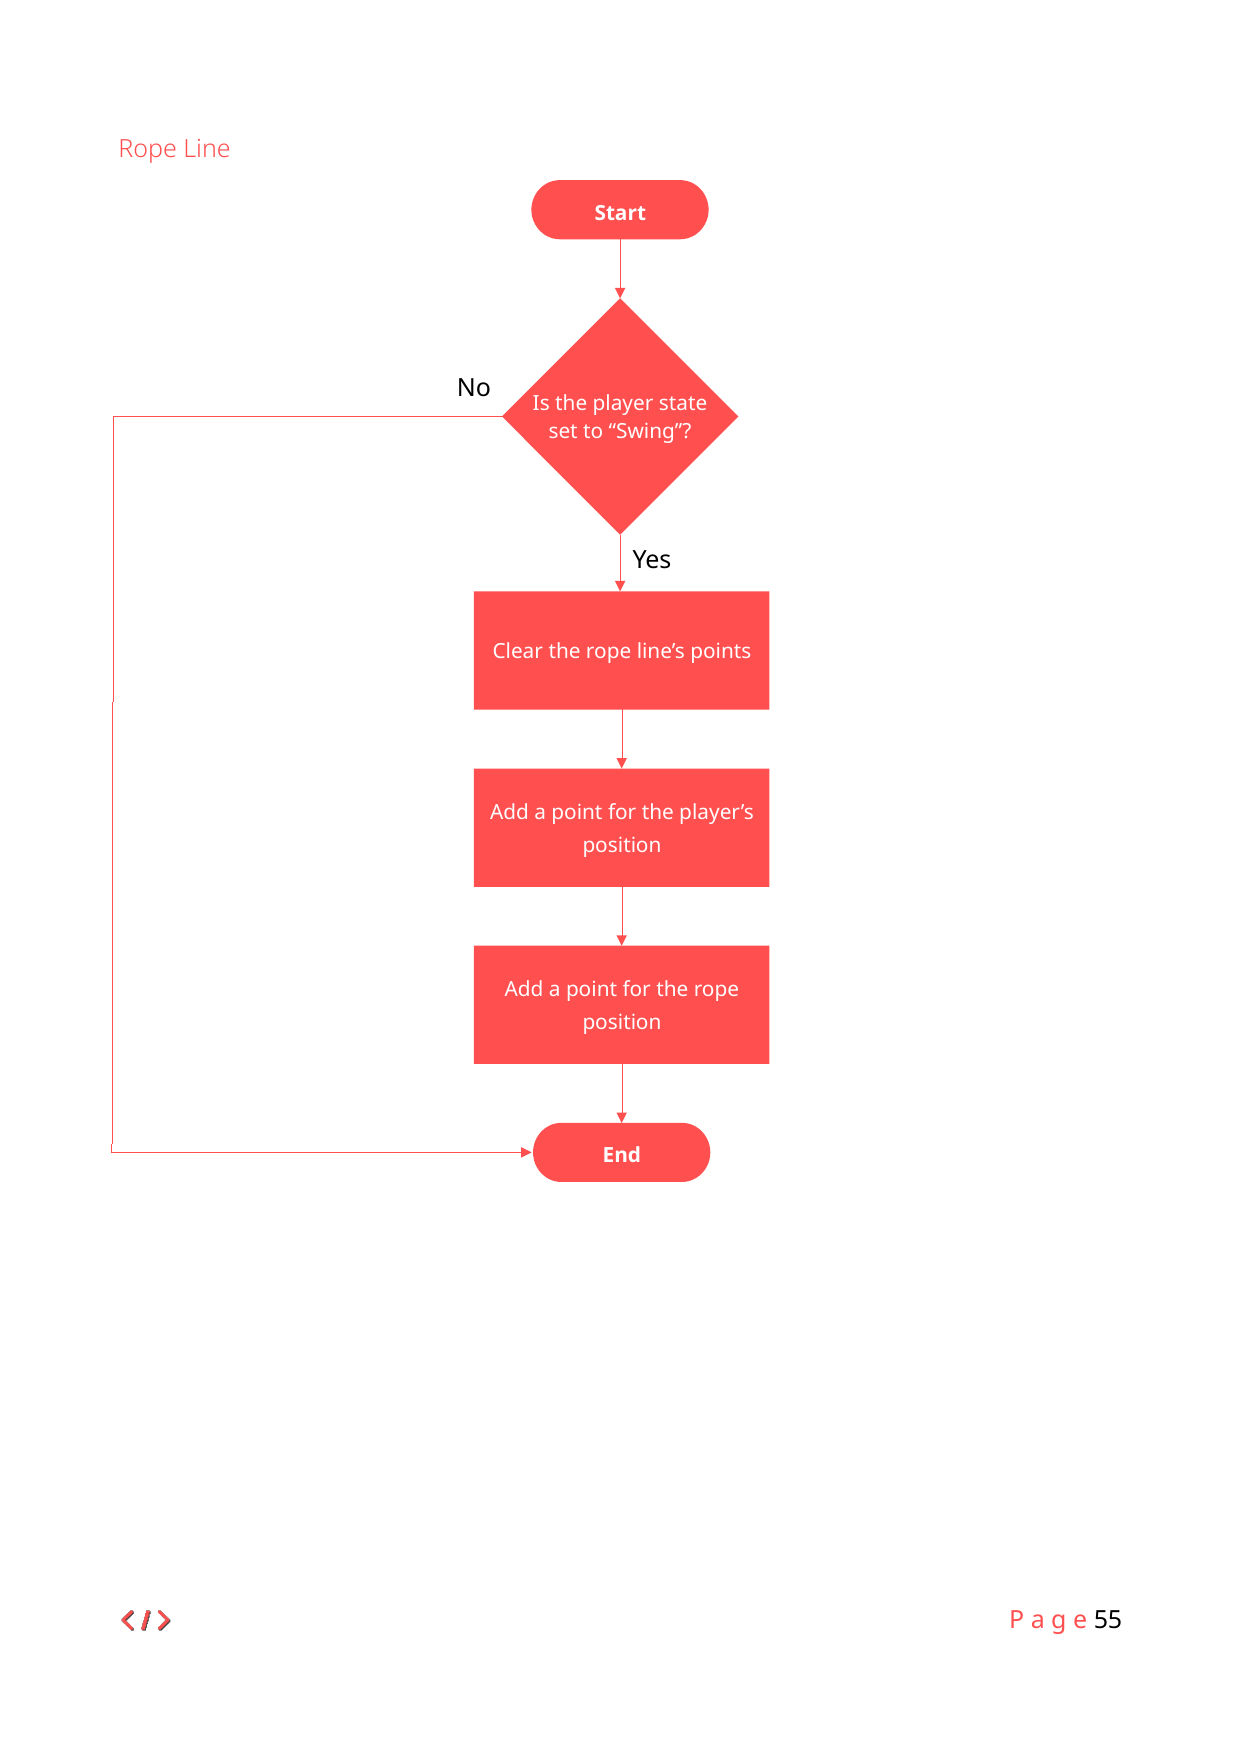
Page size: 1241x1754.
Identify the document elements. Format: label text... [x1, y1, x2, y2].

text Start [549, 198, 691, 222]
subtitle Rope Line [118, 131, 1122, 165]
text Clear the rope line’s points [483, 636, 761, 664]
text End [551, 1140, 693, 1164]
text Add a point for the rope position [483, 974, 761, 1035]
text Add a point for the player’s position [483, 797, 761, 858]
picture [116, 1591, 175, 1649]
